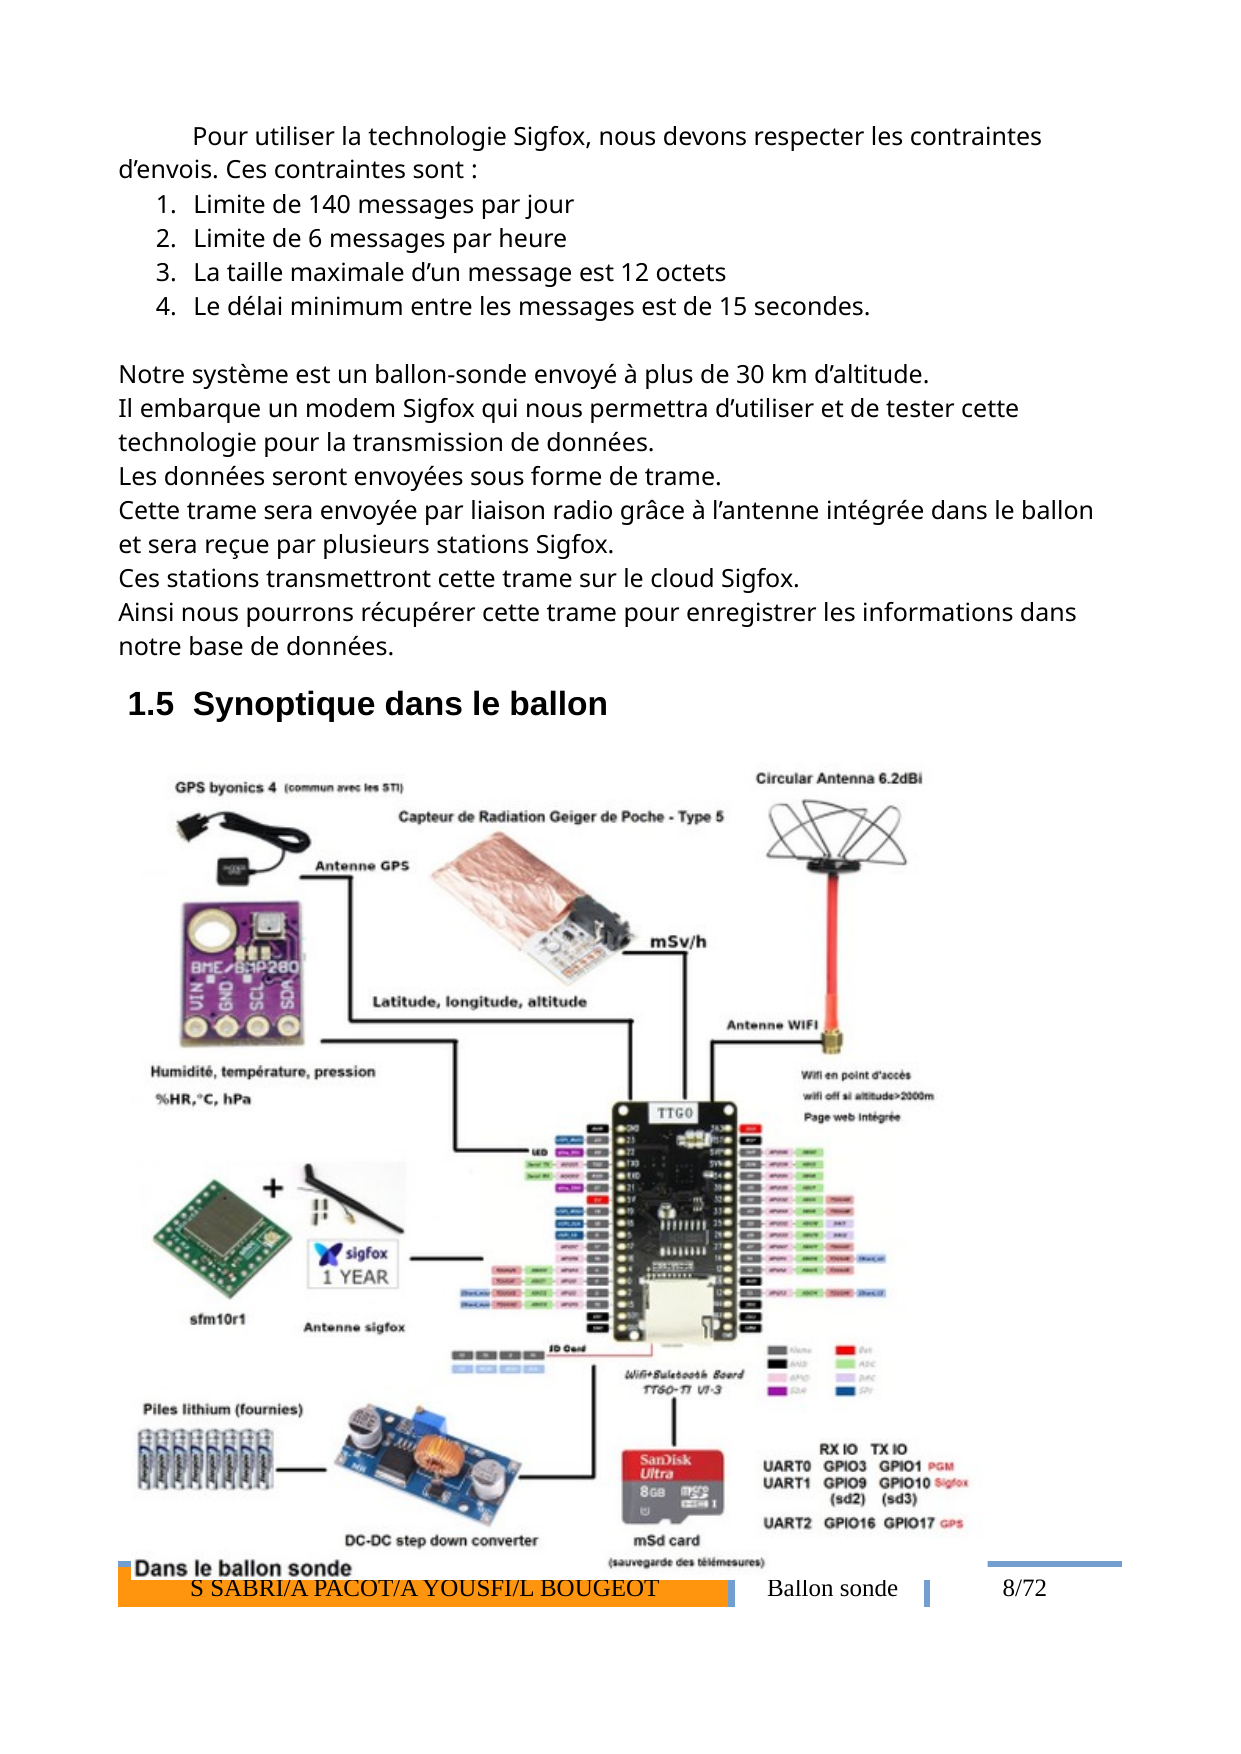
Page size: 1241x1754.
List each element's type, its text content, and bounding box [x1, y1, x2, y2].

list La taille maximale d’un message est 12 octets [156, 254, 1122, 288]
list Le délai minimum entre les messages est de 15 secondes. [156, 288, 1122, 322]
text Ces stations transmettront cette trame sur le cloud Sigfox. [118, 561, 1122, 595]
subtitle Synoptique dans le ballon [118, 684, 1083, 723]
text Notre système est un ballon-sonde envoyé à plus de 30 km d’altitude. [118, 357, 1122, 391]
text Il embarque un modem Sigfox qui nous permettra d’utiliser et de tester cette technologie pour la transmission de données. [118, 391, 1122, 459]
text Cette trame sera envoyée par liaison radio grâce à l’antenne intégrée dans le ballon et sera reçue par plusieurs stations Sigfox. [118, 493, 1122, 561]
text Ainsi nous pourrons récupérer cette trame pour enregistrer les informations dans notre base de données. [118, 595, 1122, 663]
picture [131, 762, 988, 1580]
list Limite de 140 messages par jour [156, 186, 1122, 220]
list Limite de 6 messages par heure [156, 220, 1122, 254]
text Les données seront envoyées sous forme de trame. [118, 459, 1122, 493]
text Pour utiliser la technologie Sigfox, nous devons respecter les contraintes d’envois. Ces contraintes sont : [118, 118, 1122, 186]
